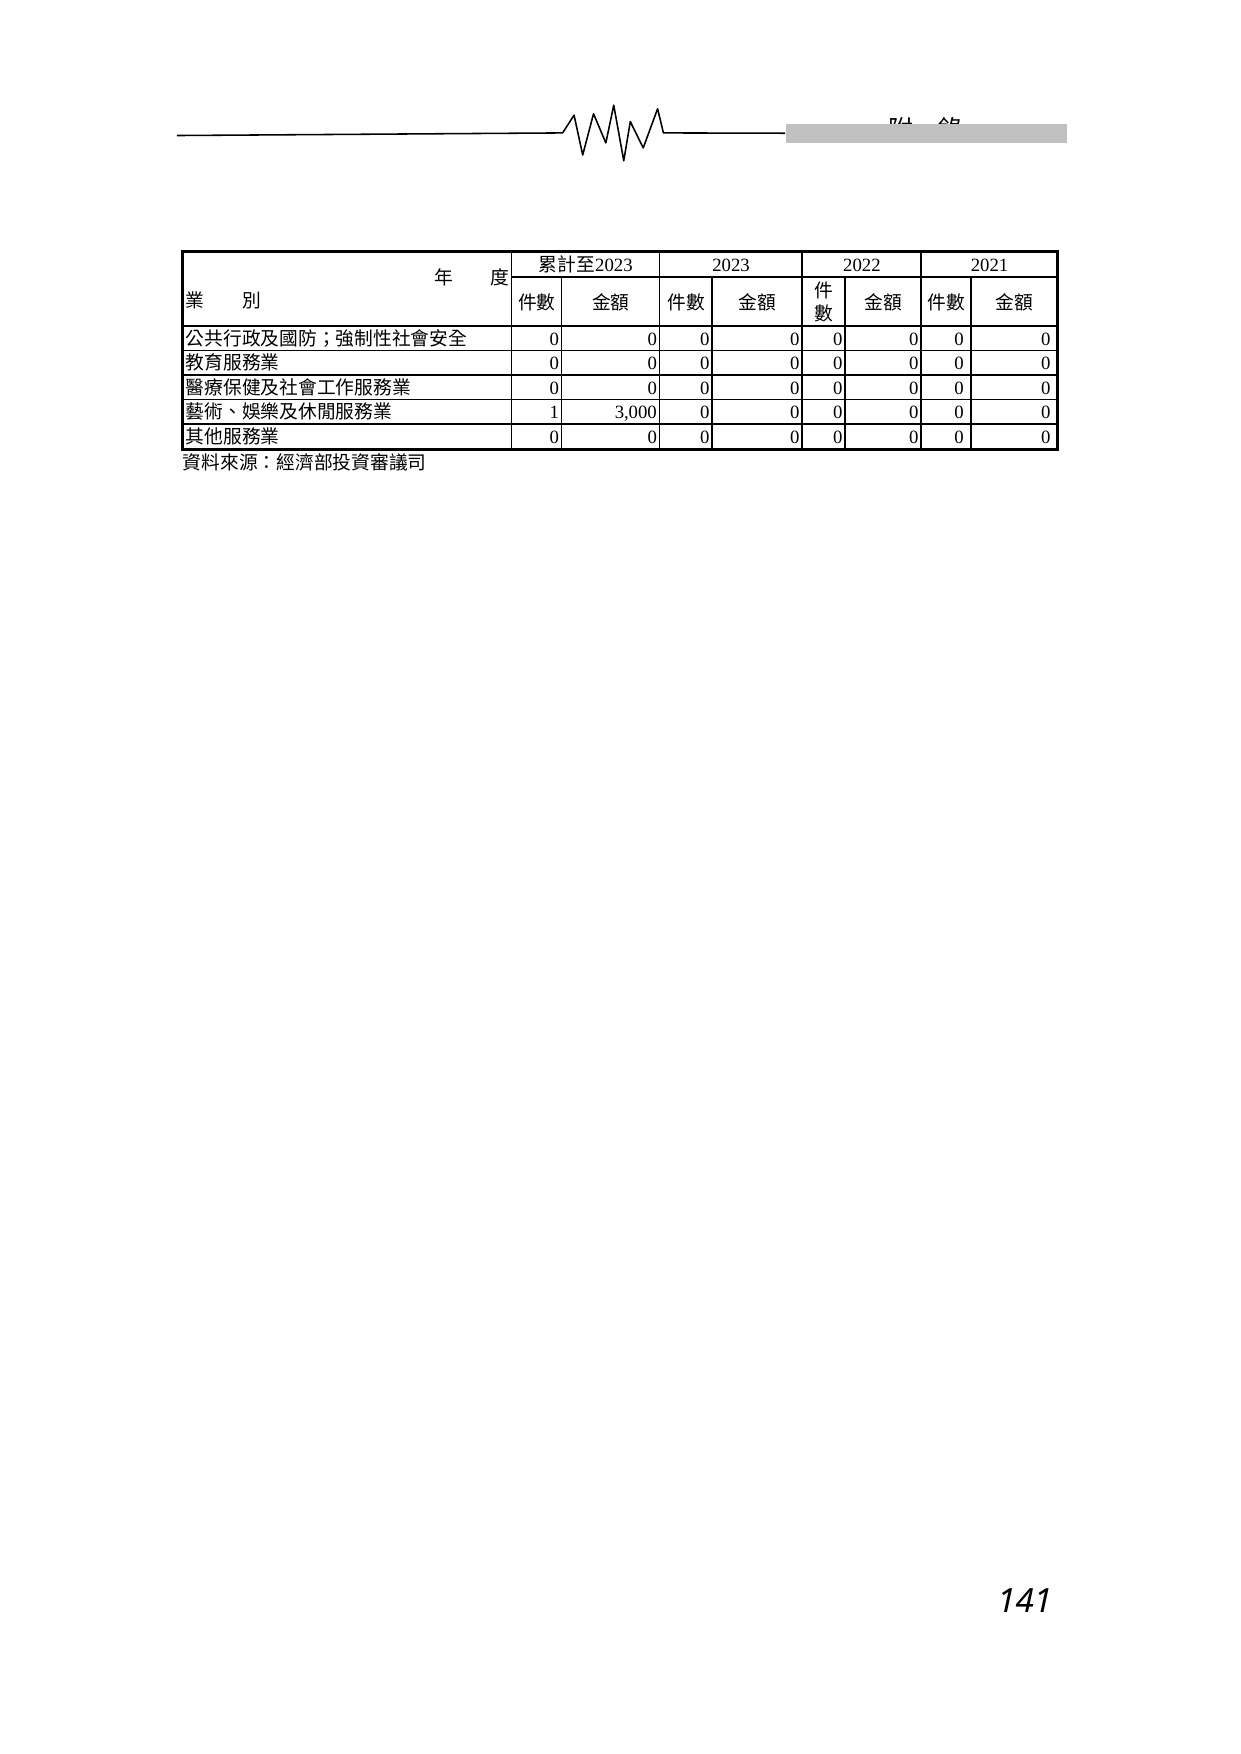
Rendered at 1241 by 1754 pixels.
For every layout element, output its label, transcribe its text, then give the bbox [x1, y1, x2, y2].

table_cell 0 [846, 425, 920, 448]
table_cell 0 [713, 351, 801, 374]
table_cell 0 [846, 400, 920, 423]
text 資料來源：經濟部投資審議司 [183, 451, 1058, 474]
table_cell 0 [660, 351, 711, 374]
table_cell 0 [803, 376, 844, 399]
table_cell 0 [713, 327, 801, 350]
table_cell 0 [972, 376, 1056, 399]
table_cell 0 [972, 400, 1056, 423]
table_cell 金額 [846, 278, 920, 325]
table_cell 0 [512, 376, 561, 399]
table_cell 0 [922, 425, 970, 448]
table_cell 3,000 [562, 400, 659, 423]
table_cell 件數 [512, 278, 561, 325]
table_cell 0 [972, 327, 1056, 350]
table_cell 藝術、娛樂及休閒服務業 [184, 400, 511, 423]
table_cell 0 [846, 327, 920, 350]
table_cell 0 [803, 400, 844, 423]
table_cell 0 [660, 425, 711, 448]
table_cell 0 [562, 376, 659, 399]
table_cell 0 [922, 351, 970, 374]
table_cell 0 [713, 376, 801, 399]
table_cell 0 [512, 425, 561, 448]
table_cell 公共行政及國防；強制性社會安全 [184, 327, 511, 350]
table_cell 金額 [713, 278, 801, 325]
table_cell 1 [512, 400, 561, 423]
table_cell 0 [846, 351, 920, 374]
table_cell 教育服務業 [184, 351, 511, 374]
table_cell 金額 [972, 278, 1056, 325]
table_cell 其他服務業 [184, 425, 511, 448]
table_cell 醫療保健及社會工作服務業 [184, 376, 511, 399]
table_cell 0 [562, 327, 659, 350]
table_cell 0 [972, 351, 1056, 374]
table_header 累計至2023 [512, 253, 659, 276]
table_header 年 度 業 別 [184, 253, 511, 325]
table_cell 0 [512, 351, 561, 374]
table_cell 0 [660, 400, 711, 423]
table_cell 0 [922, 327, 970, 350]
table_header 2022 [803, 253, 920, 276]
table_cell 0 [660, 376, 711, 399]
table_cell 0 [846, 376, 920, 399]
table_cell 0 [803, 351, 844, 374]
table_cell 件數 [922, 278, 970, 325]
table_cell 0 [803, 425, 844, 448]
table_cell 金額 [562, 278, 659, 325]
table_header 2021 [922, 253, 1056, 276]
table_cell 0 [972, 425, 1056, 448]
table_cell 0 [922, 400, 970, 423]
table_cell 0 [713, 425, 801, 448]
table_cell 0 [803, 327, 844, 350]
table_cell 0 [562, 351, 659, 374]
table_cell 件數 [803, 278, 844, 325]
table_cell 0 [512, 327, 561, 350]
table_cell 0 [713, 400, 801, 423]
table_cell 0 [660, 327, 711, 350]
table_cell 0 [922, 376, 970, 399]
table_header 2023 [660, 253, 801, 276]
table_cell 0 [562, 425, 659, 448]
table_cell 件數 [660, 278, 711, 325]
